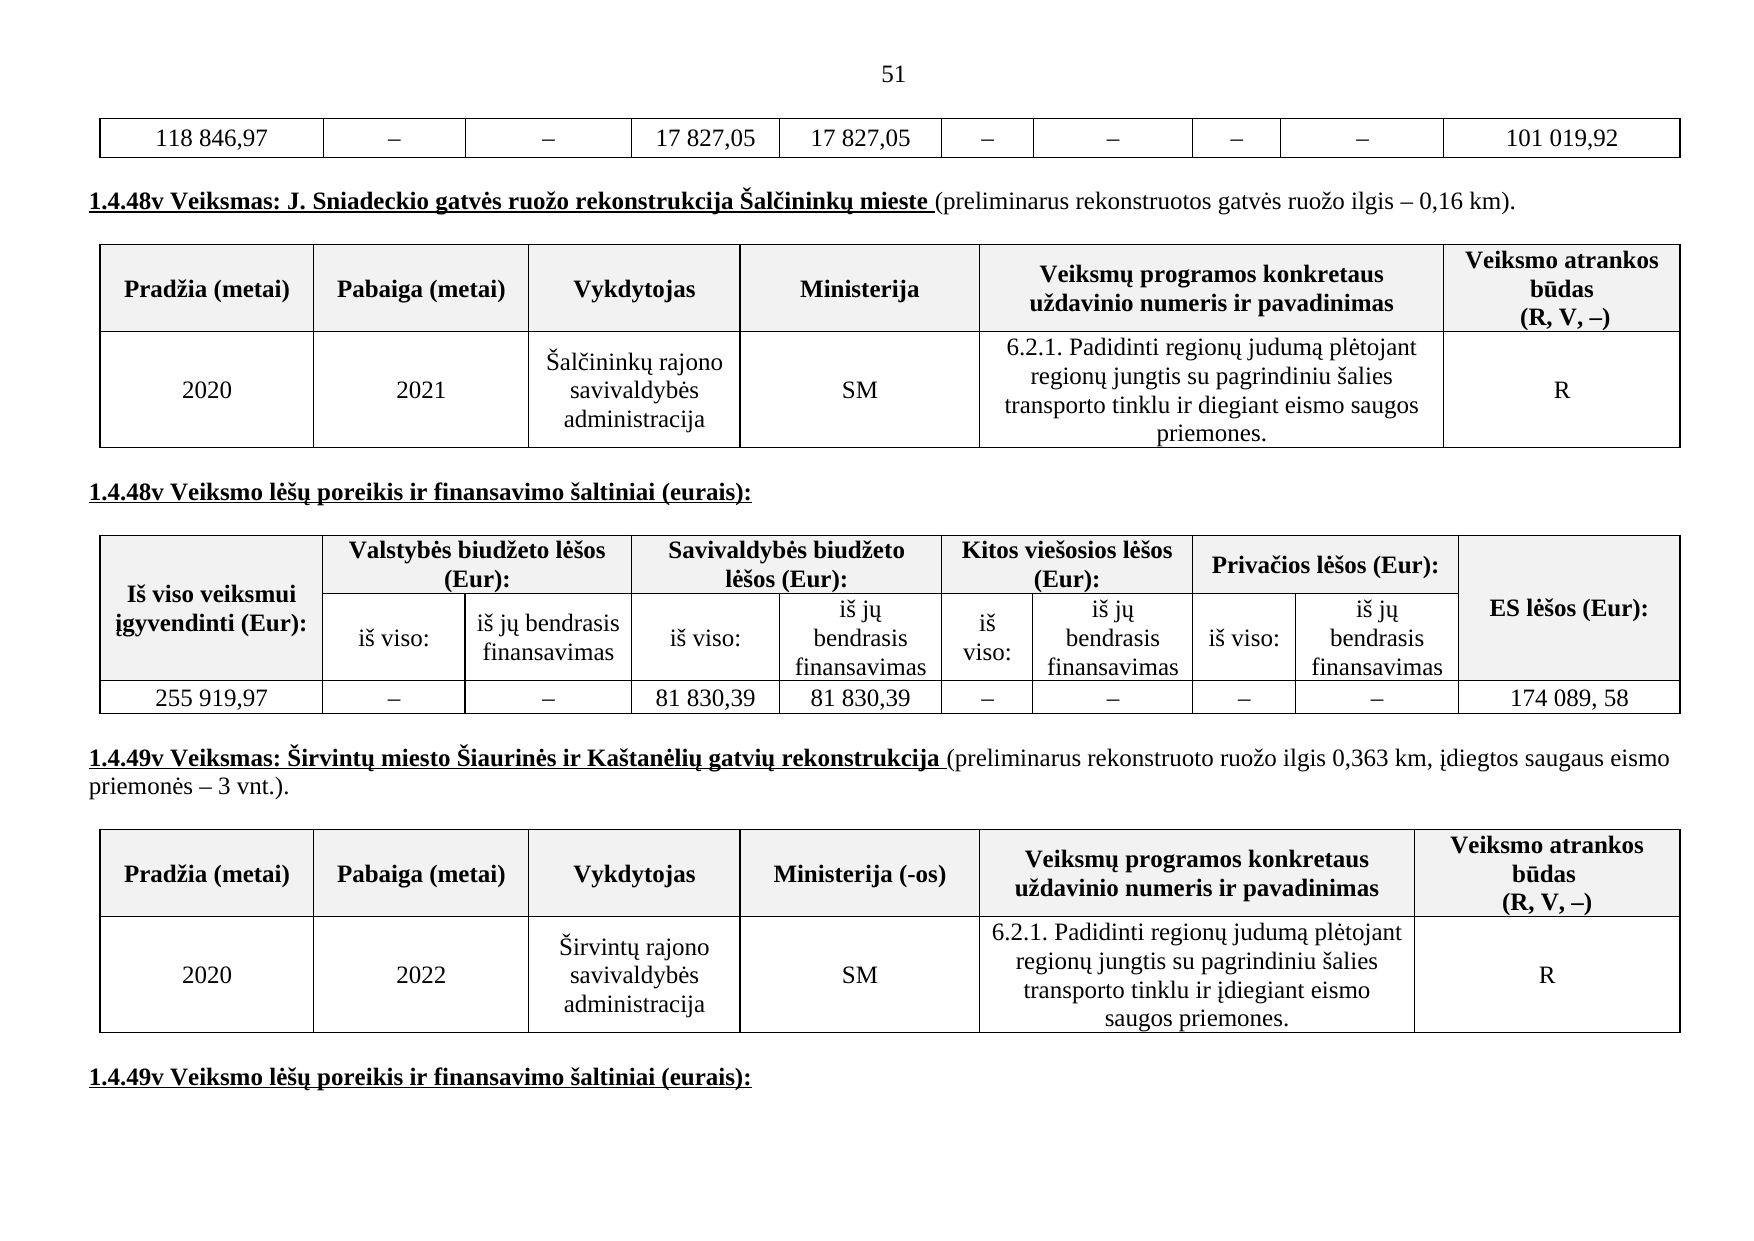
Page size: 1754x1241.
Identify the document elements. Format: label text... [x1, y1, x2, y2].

table_cell – [942, 681, 1032, 713]
table_cell – [1193, 681, 1295, 713]
table_header Savivaldybės biudžeto lėšos (Eur): [632, 536, 941, 593]
table_cell iš jų bendrasis finansavimas [780, 594, 941, 680]
table_cell R [1444, 332, 1679, 447]
table_cell iš jų bendrasis finansavimas [1296, 594, 1458, 680]
table_cell 2020 [101, 332, 313, 447]
table_cell 6.2.1. Padidinti regionų judumą plėtojant regionų jungtis su pagrindiniu šalies transporto tinklu ir diegiant eismo saugos priemones. [980, 332, 1443, 447]
table_cell – [942, 119, 1033, 157]
table_cell iš viso: [1193, 594, 1295, 680]
table_cell SM [741, 332, 979, 447]
table_header Veiksmo atrankos būdas (R, V, –) [1444, 245, 1679, 331]
text 1.4.49v Veiksmas: Širvintų miesto Šiaurinės ir Kaštanėlių gatvių rekonstrukcija (preliminarus rekonstruoto ruožo ilgis 0,363 km, įdiegtos saugaus eismo priemonės – 3 vnt.). [89, 743, 1698, 800]
table_cell 2020 [101, 917, 313, 1032]
table_header Ministerija [741, 245, 979, 331]
text 1.4.48v Veiksmas: J. Sniadeckio gatvės ruožo rekonstrukcija Šalčininkų mieste (preliminarus rekonstruotos gatvės ruožo ilgis – 0,16 km). [89, 186, 1698, 215]
table_header Veiksmų programos konkretaus uždavinio numeris ir pavadinimas [980, 830, 1414, 916]
table_cell Šalčininkų rajono savivaldybės administracija [529, 332, 739, 447]
table_cell – [1296, 681, 1458, 713]
table_header Vykdytojas [529, 830, 739, 916]
table_cell – [1033, 681, 1192, 713]
table_cell – [324, 119, 465, 157]
table_cell – [466, 119, 631, 157]
table_cell iš jų bendrasis finansavimas [1033, 594, 1192, 680]
table_cell – [1034, 119, 1192, 157]
table_cell Širvintų rajono savivaldybės administracija [529, 917, 739, 1032]
table_cell iš jų bendrasis finansavimas [466, 594, 631, 680]
table_header Pradžia (metai) [101, 245, 313, 331]
text 1.4.48v Veiksmo lėšų poreikis ir finansavimo šaltiniai (eurais): [89, 477, 1698, 506]
text 1.4.49v Veiksmo lėšų poreikis ir finansavimo šaltiniai (eurais): [89, 1062, 1698, 1091]
table_cell SM [741, 917, 979, 1032]
table_cell 118 846,97 [101, 119, 323, 157]
table_header Pabaiga (metai) [314, 245, 528, 331]
table_cell 2021 [314, 332, 528, 447]
table_cell iš viso: [632, 594, 779, 680]
table_header Vykdytojas [529, 245, 739, 331]
table_cell – [466, 681, 631, 713]
table_cell – [1193, 119, 1280, 157]
table_cell 17 827,05 [780, 119, 941, 157]
table_cell 2022 [314, 917, 528, 1032]
table_cell 174 089, 58 [1459, 681, 1679, 713]
table_header Veiksmo atrankos būdas (R, V, –) [1415, 830, 1679, 916]
table_cell – [323, 681, 464, 713]
table_header Kitos viešosios lėšos (Eur): [942, 536, 1192, 593]
table_header Pabaiga (metai) [314, 830, 528, 916]
table_header ES lėšos (Eur): [1459, 536, 1679, 680]
table_cell – [1281, 119, 1443, 157]
table_cell iš viso: [323, 594, 464, 680]
table_header Iš viso veiksmui įgyvendinti (Eur): [101, 536, 322, 680]
table_header Valstybės biudžeto lėšos (Eur): [323, 536, 631, 593]
table_cell 101 019,92 [1444, 119, 1679, 157]
table_header Privačios lėšos (Eur): [1193, 536, 1458, 593]
table_cell 17 827,05 [632, 119, 779, 157]
table_header Pradžia (metai) [101, 830, 313, 916]
table_cell 255 919,97 [101, 681, 322, 713]
table_header Veiksmų programos konkretaus uždavinio numeris ir pavadinimas [980, 245, 1443, 331]
table_cell 81 830,39 [632, 681, 779, 713]
table_cell 81 830,39 [780, 681, 941, 713]
table_cell R [1415, 917, 1679, 1032]
table_header Ministerija (-os) [741, 830, 979, 916]
table_cell iš viso: [942, 594, 1032, 680]
table_cell 6.2.1. Padidinti regionų judumą plėtojant regionų jungtis su pagrindiniu šalies transporto tinklu ir įdiegiant eismo saugos priemones. [980, 917, 1414, 1032]
